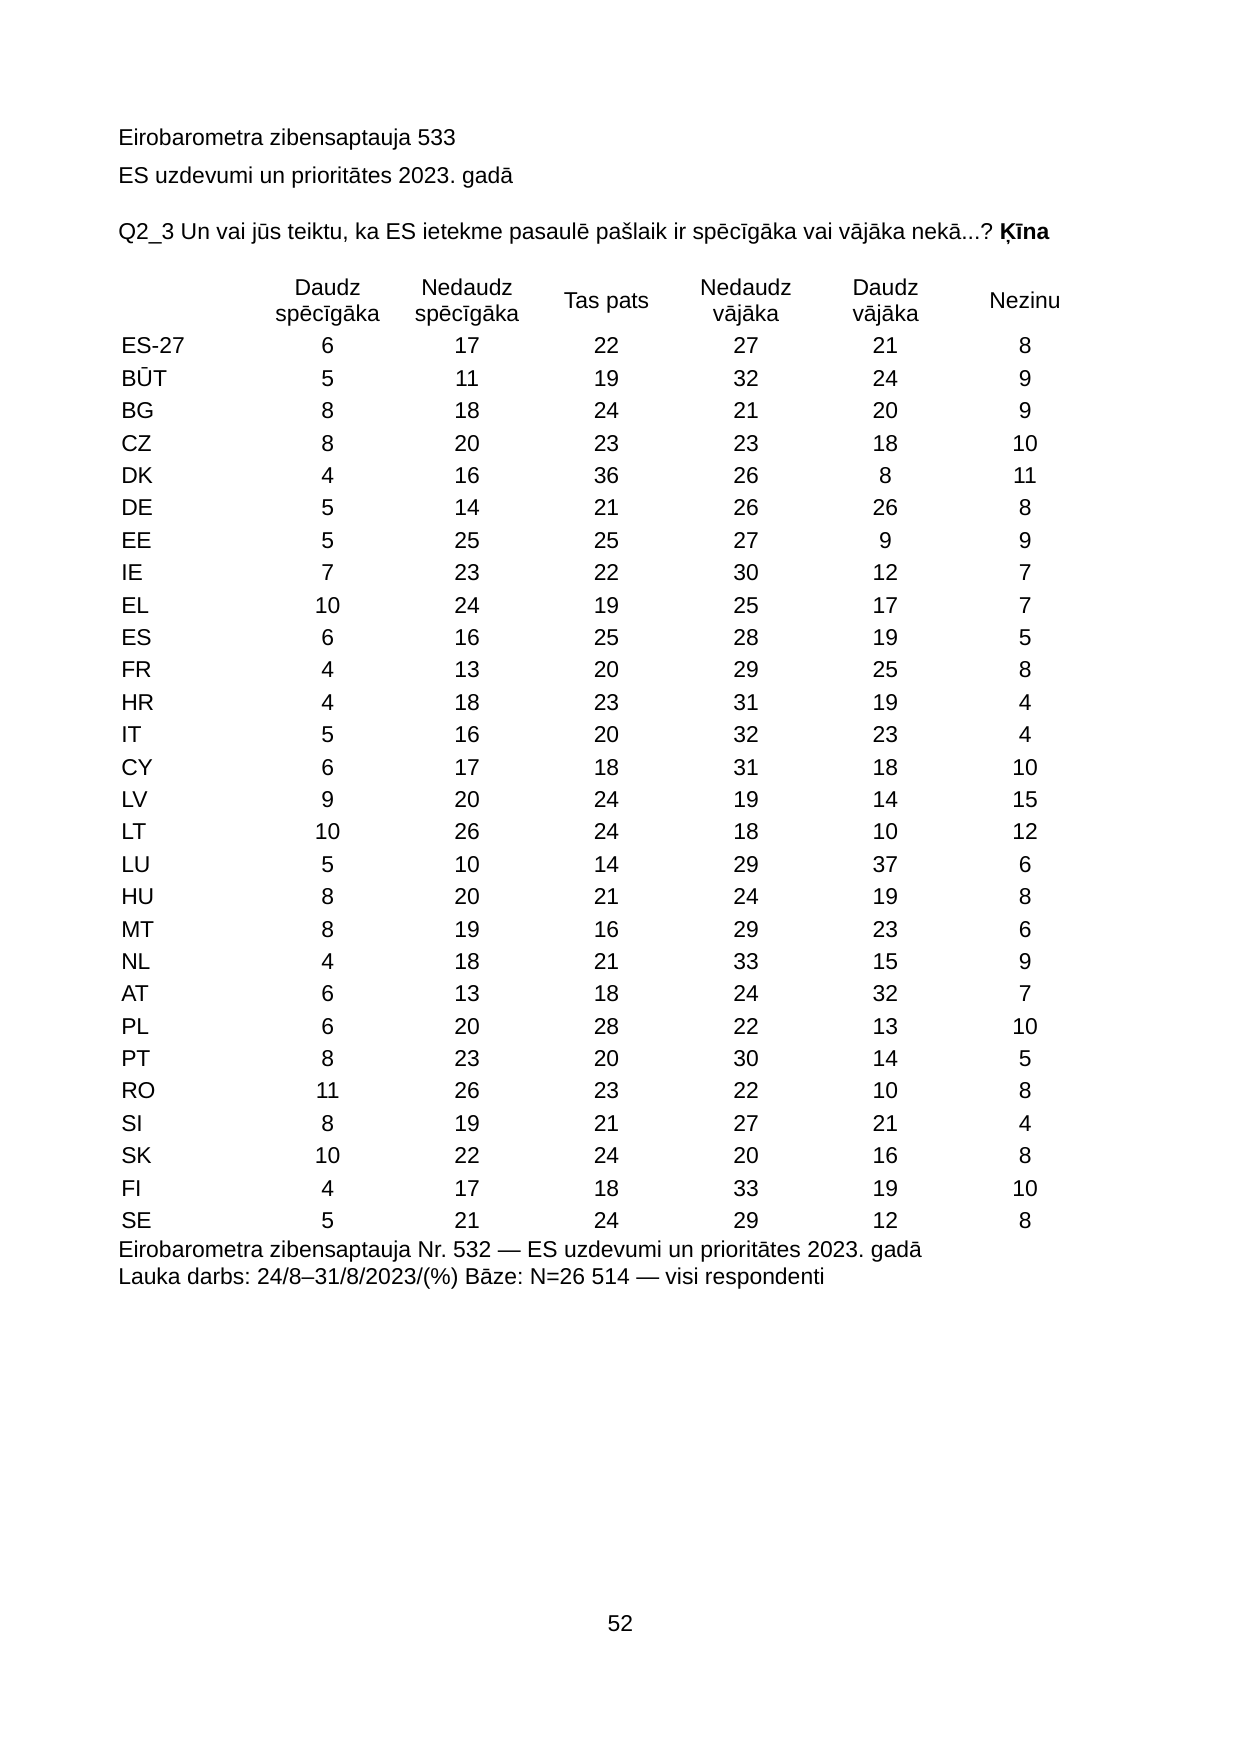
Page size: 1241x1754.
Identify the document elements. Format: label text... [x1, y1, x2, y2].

table_cell 7 [955, 589, 1094, 621]
table_cell 33 [676, 945, 816, 977]
text Eirobarometra zibensaptauja Nr. 532 — ES uzdevumi un prioritātes 2023. gadā [118, 1236, 1122, 1263]
table_cell 25 [816, 653, 955, 686]
table_cell 6 [955, 913, 1094, 945]
table_cell 5 [258, 524, 397, 556]
table_cell 14 [397, 491, 537, 524]
table_cell 31 [676, 686, 816, 718]
table_cell 19 [537, 362, 676, 394]
table_cell 26 [397, 815, 537, 848]
table_cell 8 [955, 329, 1094, 362]
table_cell 25 [397, 524, 537, 556]
table_cell 18 [537, 1172, 676, 1204]
table_cell 29 [676, 653, 816, 686]
table_cell 29 [676, 848, 816, 880]
table_cell 30 [676, 1042, 816, 1074]
table_cell 18 [397, 686, 537, 718]
table_cell EE [118, 524, 258, 556]
table_header Daudz spēcīgāka [258, 271, 397, 329]
table_cell 26 [676, 459, 816, 491]
table_cell 18 [397, 945, 537, 977]
table_cell 28 [676, 621, 816, 653]
table_cell 26 [816, 491, 955, 524]
table_cell 29 [676, 913, 816, 945]
table_cell 15 [955, 783, 1094, 815]
table_cell 25 [537, 524, 676, 556]
table_cell 9 [258, 783, 397, 815]
table_cell 21 [816, 329, 955, 362]
table_cell 24 [537, 783, 676, 815]
table_cell 4 [258, 945, 397, 977]
table_cell 21 [537, 880, 676, 912]
table_cell EL [118, 589, 258, 621]
table_cell 6 [258, 1010, 397, 1042]
table_cell 21 [397, 1204, 537, 1236]
table_cell 23 [397, 1042, 537, 1074]
table_cell IT [118, 718, 258, 751]
table_cell 20 [676, 1139, 816, 1172]
table_cell SE [118, 1204, 258, 1236]
table_cell 24 [537, 1139, 676, 1172]
table_cell 23 [397, 556, 537, 588]
table_cell 20 [537, 718, 676, 751]
table_cell 8 [955, 653, 1094, 686]
table_cell 24 [537, 394, 676, 427]
table_cell 24 [397, 589, 537, 621]
table_cell RO [118, 1075, 258, 1107]
table_cell 8 [955, 1139, 1094, 1172]
table_cell 19 [816, 621, 955, 653]
table_cell 12 [955, 815, 1094, 848]
table_cell LT [118, 815, 258, 848]
table_cell 14 [816, 1042, 955, 1074]
table_cell 19 [676, 783, 816, 815]
table_cell 18 [397, 394, 537, 427]
table_cell 8 [258, 1107, 397, 1139]
table_cell 28 [537, 1010, 676, 1042]
table_cell 30 [676, 556, 816, 588]
table_cell 23 [816, 913, 955, 945]
table_cell 9 [816, 524, 955, 556]
table_cell 4 [955, 1107, 1094, 1139]
table_cell 37 [816, 848, 955, 880]
table_cell 18 [676, 815, 816, 848]
table_cell 17 [816, 589, 955, 621]
table_cell 4 [258, 653, 397, 686]
table_cell 8 [258, 880, 397, 912]
table_cell 6 [258, 329, 397, 362]
table_cell 5 [258, 1204, 397, 1236]
table_cell 32 [816, 977, 955, 1010]
table_cell 14 [816, 783, 955, 815]
table_cell 10 [258, 589, 397, 621]
table_cell CY [118, 751, 258, 783]
table_cell 4 [955, 686, 1094, 718]
table_cell 23 [537, 1075, 676, 1107]
table_cell 33 [676, 1172, 816, 1204]
table_cell 12 [816, 1204, 955, 1236]
table_cell 22 [676, 1010, 816, 1042]
table_cell 23 [676, 427, 816, 459]
table_cell 7 [955, 977, 1094, 1010]
table_cell 21 [537, 491, 676, 524]
table_cell 6 [258, 621, 397, 653]
table_cell 29 [676, 1204, 816, 1236]
table_cell 8 [816, 459, 955, 491]
table_cell HR [118, 686, 258, 718]
table_header Daudz vājāka [816, 271, 955, 329]
table_cell 21 [537, 945, 676, 977]
table_cell 20 [397, 880, 537, 912]
table_cell 5 [955, 1042, 1094, 1074]
table_cell FI [118, 1172, 258, 1204]
table_cell 5 [258, 362, 397, 394]
table_cell DE [118, 491, 258, 524]
table_cell 4 [955, 718, 1094, 751]
table_cell BG [118, 394, 258, 427]
table_cell 21 [676, 394, 816, 427]
table_cell 13 [816, 1010, 955, 1042]
table_cell 11 [397, 362, 537, 394]
table_cell 19 [537, 589, 676, 621]
table_cell 22 [537, 329, 676, 362]
table_cell 21 [537, 1107, 676, 1139]
table_cell 10 [955, 1010, 1094, 1042]
table_cell 24 [537, 1204, 676, 1236]
table_cell 8 [258, 394, 397, 427]
table_cell 4 [258, 686, 397, 718]
table_cell 27 [676, 329, 816, 362]
table_cell 10 [955, 427, 1094, 459]
table_cell 24 [676, 880, 816, 912]
table_cell 18 [537, 751, 676, 783]
table_cell 10 [816, 815, 955, 848]
table_cell 9 [955, 945, 1094, 977]
table_cell 20 [537, 653, 676, 686]
table_cell 24 [537, 815, 676, 848]
table_cell 13 [397, 653, 537, 686]
table_header Nedaudz vājāka [676, 271, 816, 329]
table_cell 10 [258, 815, 397, 848]
table_cell 10 [816, 1075, 955, 1107]
table_cell 9 [955, 362, 1094, 394]
table_cell DK [118, 459, 258, 491]
table_cell 20 [397, 1010, 537, 1042]
table_cell 18 [816, 751, 955, 783]
table_cell IE [118, 556, 258, 588]
table_cell SI [118, 1107, 258, 1139]
table_cell 19 [397, 913, 537, 945]
text Lauka darbs: 24/8–31/8/2023/(%) Bāze: N=26 514 — visi respondenti [118, 1263, 1122, 1289]
table_cell 18 [537, 977, 676, 1010]
table_header [118, 271, 258, 329]
table_cell 20 [537, 1042, 676, 1074]
table_cell NL [118, 945, 258, 977]
table_cell 10 [258, 1139, 397, 1172]
table_cell 31 [676, 751, 816, 783]
table_cell 6 [258, 977, 397, 1010]
table_cell 10 [955, 1172, 1094, 1204]
table_cell 13 [397, 977, 537, 1010]
table_cell 4 [258, 1172, 397, 1204]
table_cell 22 [676, 1075, 816, 1107]
table_cell 12 [816, 556, 955, 588]
table_cell 5 [258, 491, 397, 524]
table_cell 8 [955, 1075, 1094, 1107]
table_cell 8 [955, 1204, 1094, 1236]
table_cell 6 [258, 751, 397, 783]
table_cell 16 [397, 718, 537, 751]
table_cell 8 [258, 1042, 397, 1074]
table_cell 10 [397, 848, 537, 880]
table_cell 36 [537, 459, 676, 491]
table_cell 17 [397, 1172, 537, 1204]
table_cell 18 [816, 427, 955, 459]
table_cell ES [118, 621, 258, 653]
table_cell 11 [955, 459, 1094, 491]
table_cell BŪT [118, 362, 258, 394]
table_cell 27 [676, 524, 816, 556]
table_cell PT [118, 1042, 258, 1074]
table_cell 21 [816, 1107, 955, 1139]
table_cell 20 [816, 394, 955, 427]
table_cell 20 [397, 427, 537, 459]
table_cell 8 [955, 880, 1094, 912]
table_header Nedaudz spēcīgāka [397, 271, 537, 329]
table_cell 32 [676, 362, 816, 394]
table_cell 17 [397, 329, 537, 362]
table_cell FR [118, 653, 258, 686]
table_cell 32 [676, 718, 816, 751]
table_cell 5 [258, 718, 397, 751]
table_cell 9 [955, 394, 1094, 427]
table_cell 19 [816, 1172, 955, 1204]
table_cell 23 [537, 686, 676, 718]
text Q2_3 Un vai jūs teiktu, ka ES ietekme pasaulē pašlaik ir spēcīgāka vai vājāka nekā...? Ķīna [118, 218, 1122, 244]
table_cell 6 [955, 848, 1094, 880]
table_cell 11 [258, 1075, 397, 1107]
table_cell CZ [118, 427, 258, 459]
table_cell 23 [537, 427, 676, 459]
table_cell ES-27 [118, 329, 258, 362]
table_cell 14 [537, 848, 676, 880]
table_cell 8 [955, 491, 1094, 524]
table_header Tas pats [537, 271, 676, 329]
table_cell LU [118, 848, 258, 880]
table_cell 10 [955, 751, 1094, 783]
table_cell 8 [258, 427, 397, 459]
table_cell 27 [676, 1107, 816, 1139]
table_cell 26 [676, 491, 816, 524]
table_cell PL [118, 1010, 258, 1042]
table_cell 16 [397, 459, 537, 491]
table_cell 7 [955, 556, 1094, 588]
table_cell 19 [816, 686, 955, 718]
table_cell 16 [537, 913, 676, 945]
table_cell 4 [258, 459, 397, 491]
table_cell 19 [397, 1107, 537, 1139]
table_cell 23 [816, 718, 955, 751]
table_cell 8 [258, 913, 397, 945]
table_cell 22 [537, 556, 676, 588]
table_cell 25 [676, 589, 816, 621]
table_cell 16 [816, 1139, 955, 1172]
table_cell 26 [397, 1075, 537, 1107]
table_cell 24 [816, 362, 955, 394]
table_cell MT [118, 913, 258, 945]
table_cell 5 [258, 848, 397, 880]
table_cell SK [118, 1139, 258, 1172]
table_cell 19 [816, 880, 955, 912]
table_cell 20 [397, 783, 537, 815]
table_cell 25 [537, 621, 676, 653]
table_cell 22 [397, 1139, 537, 1172]
table_cell AT [118, 977, 258, 1010]
table_header Nezinu [955, 271, 1094, 329]
table_cell 5 [955, 621, 1094, 653]
table_cell LV [118, 783, 258, 815]
table_cell 9 [955, 524, 1094, 556]
table_cell 17 [397, 751, 537, 783]
table_cell 16 [397, 621, 537, 653]
table_cell 7 [258, 556, 397, 588]
table_cell 24 [676, 977, 816, 1010]
table_cell 15 [816, 945, 955, 977]
table_cell HU [118, 880, 258, 912]
